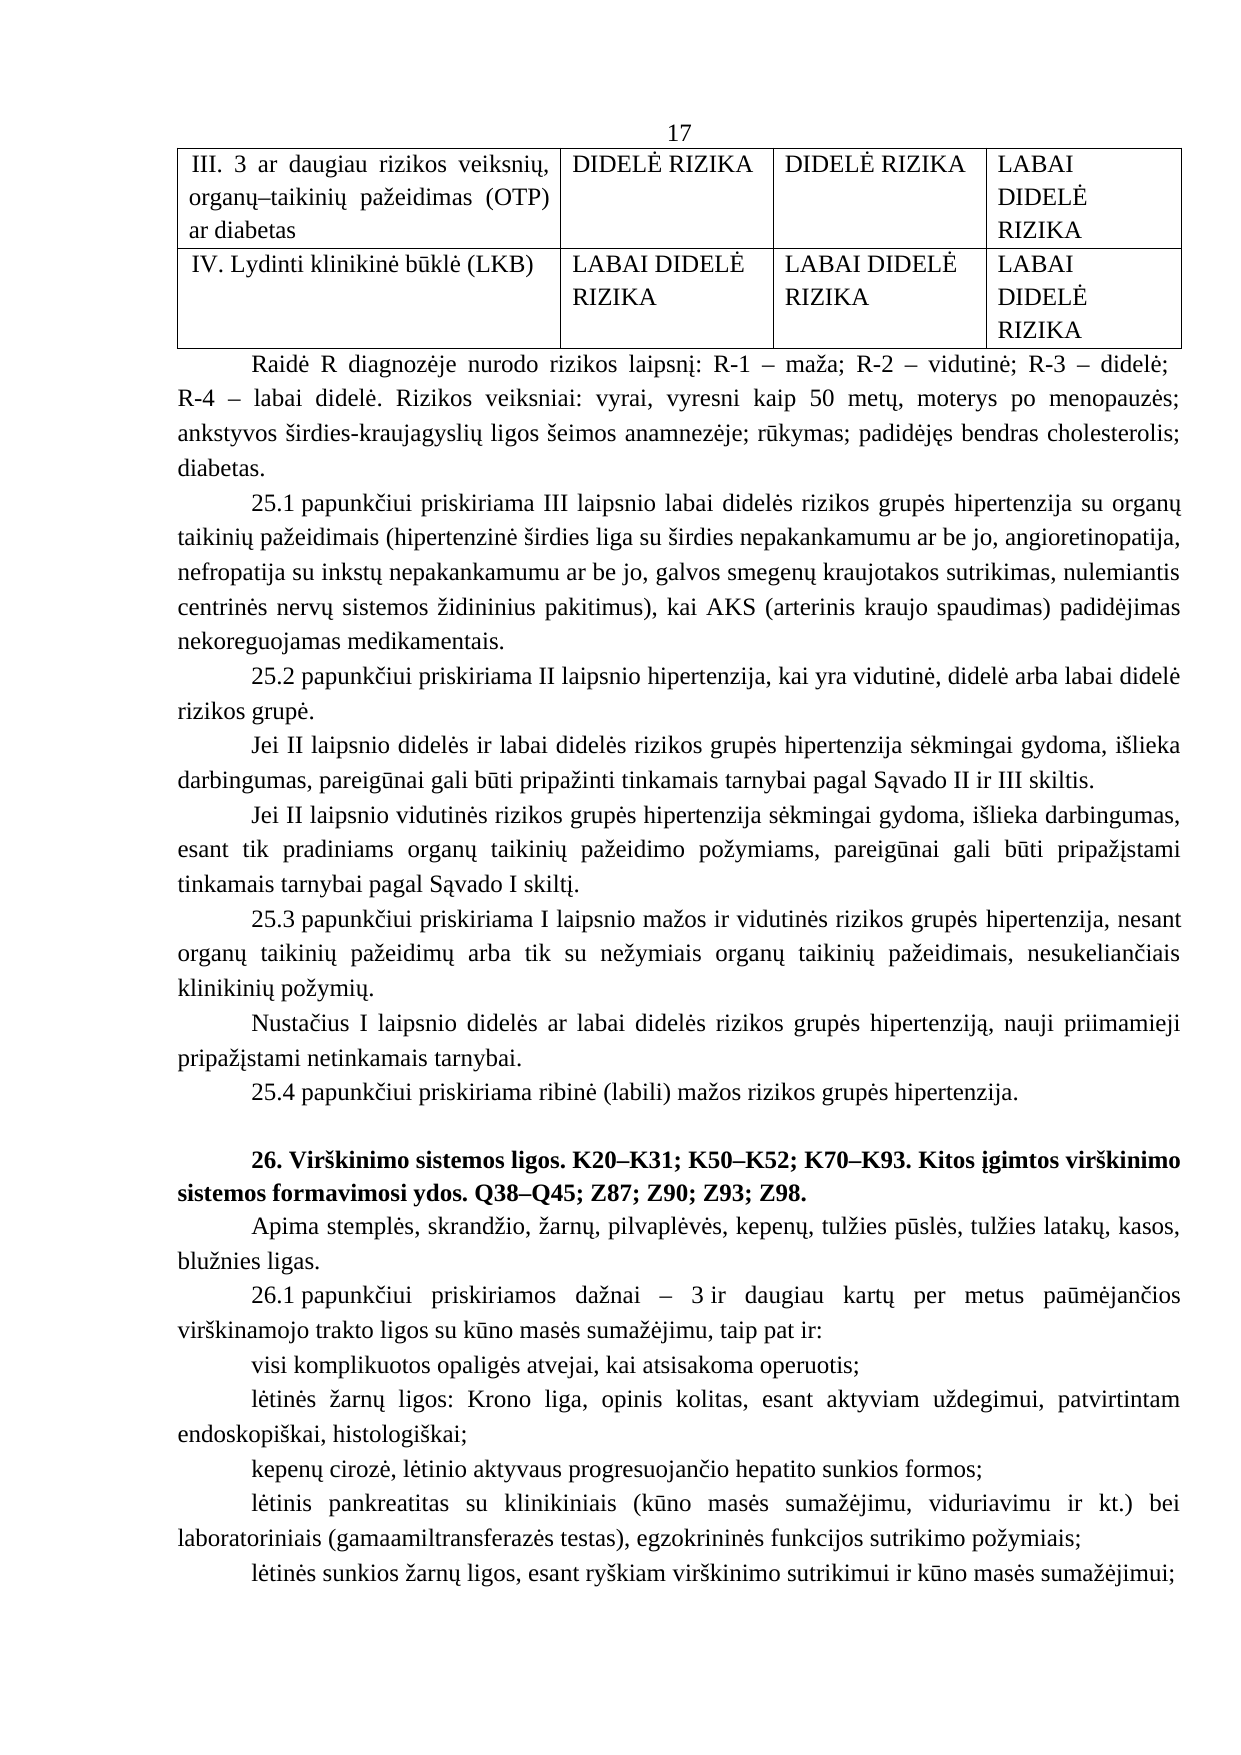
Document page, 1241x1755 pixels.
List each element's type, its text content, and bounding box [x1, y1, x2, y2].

table_cell DIDELĖ RIZIKA [774, 149, 986, 248]
text 25.1 papunkčiui priskiriama III laipsnio labai didelės rizikos grupės hipertenzija su organų taikinių pažeidimais (hipertenzinė širdies liga su širdies nepakankamumu ar be jo, angioretinopatija, nefropatija su inkstų nepakankamumu ar be jo, galvos smegenų kraujotakos sutrikimas, nulemiantis centrinės nervų sistemos židininius pakitimus), kai AKS (arterinis kraujo spaudimas) padidėjimas nekoreguojamas medikamentais. [177, 488, 1181, 655]
text Apima stemplės, skrandžio, žarnų, pilvaplėvės, kepenų, tulžies pūslės, tulžies latakų, kasos, blužnies ligas. [177, 1211, 1181, 1274]
table_cell DIDELĖ RIZIKA [561, 149, 773, 248]
text 25.4 papunkčiui priskiriama ribinė (labili) mažos rizikos grupės hipertenzija. [177, 1077, 1181, 1106]
table_cell LABAI DIDELĖ RIZIKA [987, 249, 1181, 348]
text Nustačius I laipsnio didelės ar labai didelės rizikos grupės hipertenziją, nauji priimamieji pripažįstami netinkamais tarnybai. [177, 1008, 1181, 1071]
text 26. Virškinimo sistemos ligos. K20–K31; K50–K52; K70–K93. Kitos įgimtos virškinimo sistemos formavimosi ydos. Q38–Q45; Z87; Z90; Z93; Z98. [177, 1145, 1181, 1207]
table_cell LABAI DIDELĖ RIZIKA [774, 249, 986, 348]
text Jei II laipsnio vidutinės rizikos grupės hipertenzija sėkmingai gydoma, išlieka darbingumas, esant tik pradiniams organų taikinių pažeidimo požymiams, pareigūnai gali būti pripažįstami tinkamais tarnybai pagal Sąvado I skiltį. [177, 800, 1181, 898]
text lėtinis pankreatitas su klinikiniais (kūno masės sumažėjimu, viduriavimu ir kt.) bei laboratoriniais (gamaamiltransferazės testas), egzokrininės funkcijos sutrikimo požymiais; [177, 1488, 1181, 1552]
text lėtinės žarnų ligos: Krono liga, opinis kolitas, esant aktyviam uždegimui, patvirtintam endoskopiškai, histologiškai; [177, 1384, 1181, 1448]
text 26.1 papunkčiui priskiriamos dažnai – 3 ir daugiau kartų per metus paūmėjančios virškinamojo trakto ligos su kūno masės sumažėjimu, taip pat ir: [177, 1280, 1181, 1344]
text lėtinės sunkios žarnų ligos, esant ryškiam virškinimo sutrikimui ir kūno masės sumažėjimui; [177, 1558, 1181, 1587]
table_cell LABAI DIDELĖ RIZIKA [561, 249, 773, 348]
table_cell IV. Lydinti klinikinė būklė (LKB) [178, 249, 560, 348]
table_cell LABAI DIDELĖ RIZIKA [987, 149, 1181, 248]
text Raidė R diagnozėje nurodo rizikos laipsnį: R-1 – maža; R-2 – vidutinė; R-3 – didelė; R-4 – labai didelė. Rizikos veiksniai: vyrai, vyresni kaip 50 metų, moterys po menopauzės; ankstyvos širdies-kraujagyslių ligos šeimos anamnezėje; rūkymas; padidėjęs bendras cholesterolis; diabetas. [177, 349, 1181, 482]
text Jei II laipsnio didelės ir labai didelės rizikos grupės hipertenzija sėkmingai gydoma, išlieka darbingumas, pareigūnai gali būti pripažinti tinkamais tarnybai pagal Sąvado II ir III skiltis. [177, 730, 1181, 794]
text 25.2 papunkčiui priskiriama II laipsnio hipertenzija, kai yra vidutinė, didelė arba labai didelė rizikos grupė. [177, 661, 1181, 724]
text 25.3 papunkčiui priskiriama I laipsnio mažos ir vidutinės rizikos grupės hipertenzija, nesant organų taikinių pažeidimų arba tik su nežymiais organų taikinių pažeidimais, nesukeliančiais klinikinių požymių. [177, 904, 1181, 1002]
text kepenų cirozė, lėtinio aktyvaus progresuojančio hepatito sunkios formos; [177, 1454, 1181, 1483]
table_cell III. 3 ar daugiau rizikos veiksnių, organų–taikinių pažeidimas (OTP) ar diabetas [178, 149, 560, 248]
text visi komplikuotos opaligės atvejai, kai atsisakoma operuotis; [177, 1350, 1181, 1378]
